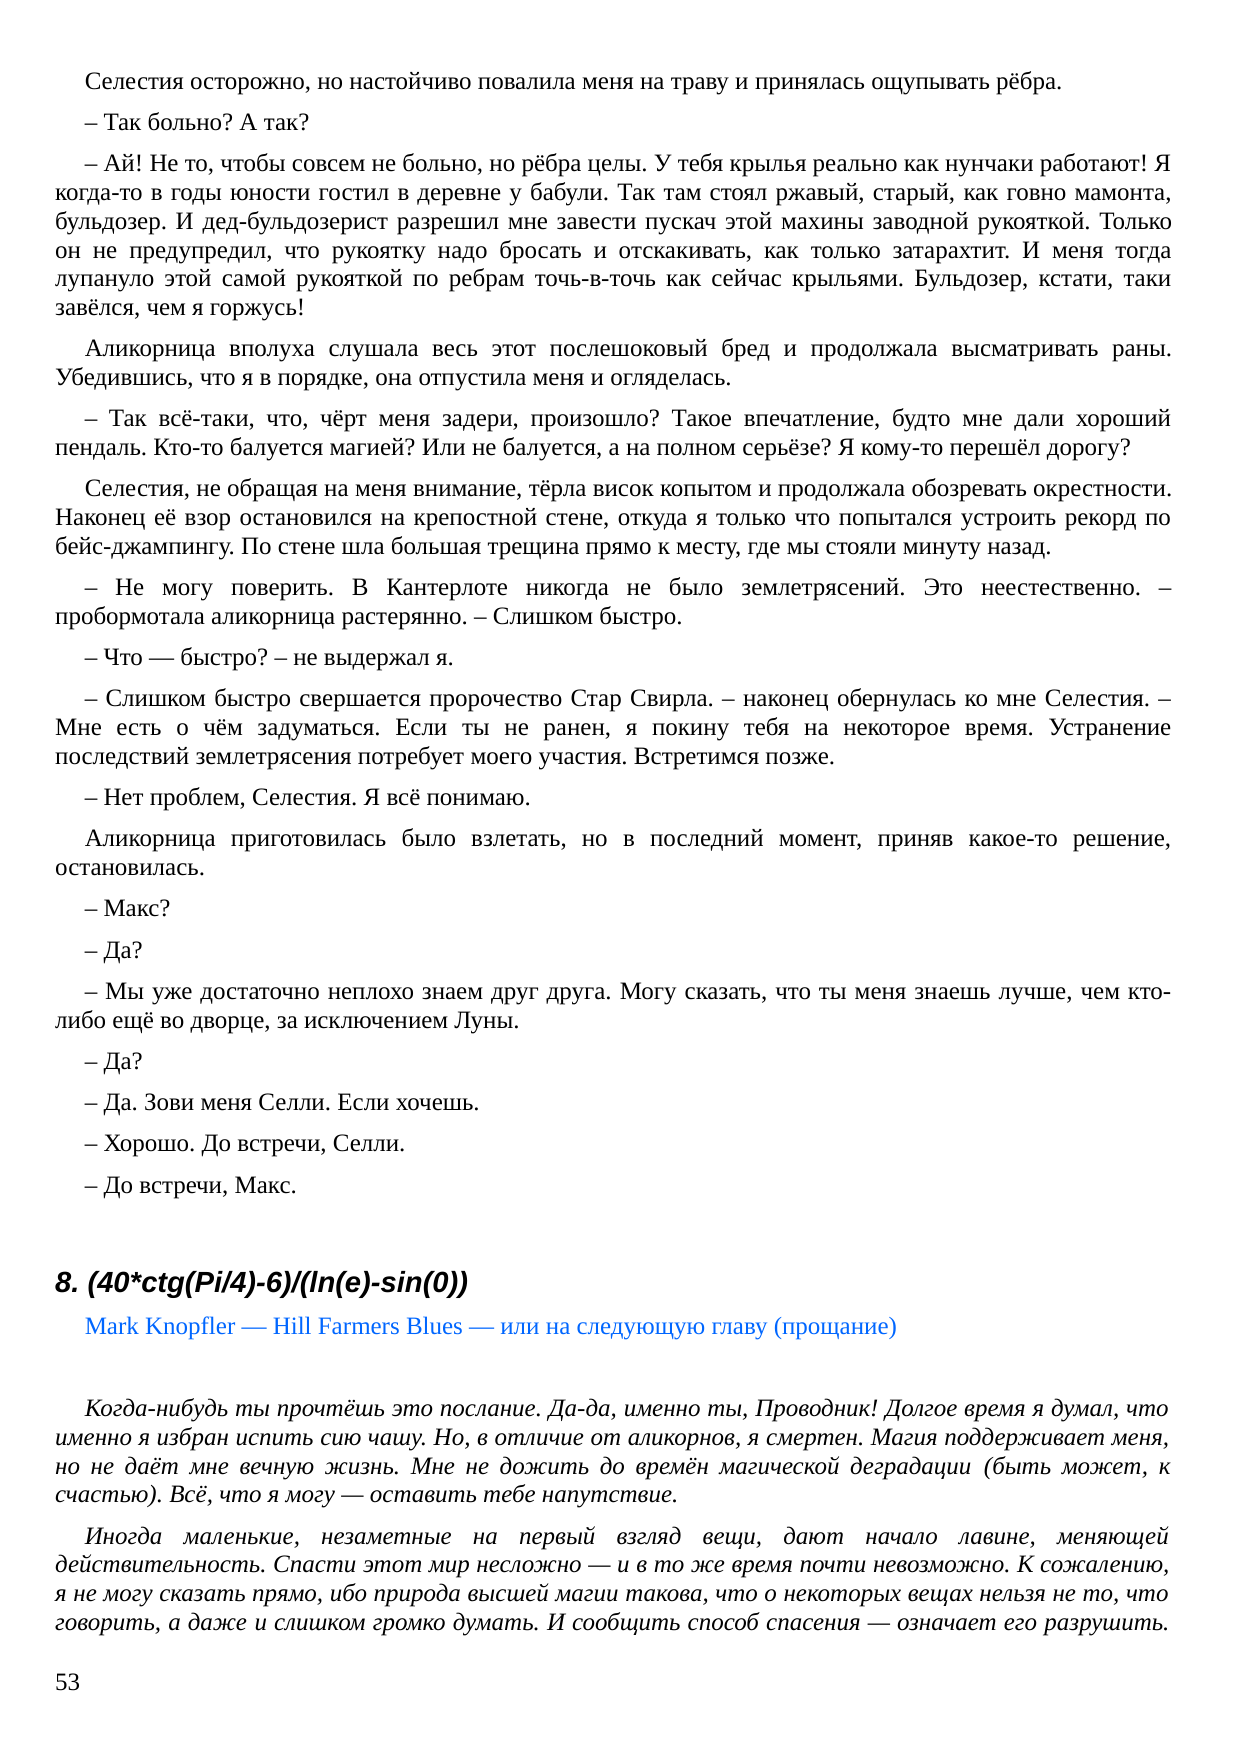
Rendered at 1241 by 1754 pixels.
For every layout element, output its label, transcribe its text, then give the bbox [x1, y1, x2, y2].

text Иногда маленькие, незаметные на первый взгляд вещи, дают начало лавине, меняющей действительность. Спасти этот мир несложно — и в то же время почти невозможно. К сожалению, я не могу сказать прямо, ибо природа высшей магии такова, что о некоторых вещах нельзя не то, что говорить, а даже и слишком громко думать. И сообщить способ спасения — означает его разрушить. [55, 1521, 1173, 1636]
text – Слишком быстро свершается пророчество Стар Свирла. – наконец обернулась ко мне Селестия. – Мне есть о чём задуматься. Если ты не ранен, я покину тебя на некоторое время. Устранение последствий землетрясения потребует моего участия. Встретимся позже. [55, 683, 1173, 770]
text Аликорница вполуха слушала весь этот послешоковый бред и продолжала высматривать раны. Убедившись, что я в порядке, она отпустила меня и огляделась. [55, 333, 1173, 391]
text – Макс? [55, 893, 1173, 922]
text – Да? [55, 935, 1173, 963]
text – Хорошо. До встречи, Селли. [55, 1128, 1173, 1157]
text Селестия осторожно, но настойчиво повалила меня на траву и принялась ощупывать рёбра. [55, 66, 1173, 95]
text Когда-нибудь ты прочтёшь это послание. Да-да, именно ты, Проводник! Долгое время я думал, что именно я избран испить сию чашу. Но, в отличие от аликорнов, я смертен. Магия поддерживает меня, но не даёт мне вечную жизнь. Мне не дожить до времён магической деградации (быть может, к счастью). Всё, что я могу — оставить тебе напутствие. [55, 1393, 1173, 1508]
text Селестия, не обращая на меня внимание, тёрла висок копытом и продолжала обозревать окрестности. Наконец её взор остановился на крепостной стене, откуда я только что попытался устроить рекорд по бейс-джампингу. По стене шла большая трещина прямо к месту, где мы стояли минуту назад. [55, 473, 1173, 560]
subtitle 8. (40*ctg(Pi/4)-6)/(ln(e)-sin(0)) [55, 1265, 1173, 1298]
text – Да? [55, 1046, 1173, 1075]
text – Не могу поверить. В Кантерлоте никогда не было землетрясений. Это неестественно. – пробормотала аликорница растерянно. – Слишком быстро. [55, 572, 1173, 630]
text – Нет проблем, Селестия. Я всё понимаю. [55, 782, 1173, 811]
text – Да. Зови меня Селли. Если хочешь. [55, 1087, 1173, 1116]
text – Ай! Не то, чтобы совсем не больно, но рёбра целы. У тебя крылья реально как нунчаки работают! Я когда-то в годы юности гостил в деревне у бабули. Так там стоял ржавый, старый, как говно мамонта, бульдозер. И дед-бульдозерист разрешил мне завести пускач этой махины заводной рукояткой. Только он не предупредил, что рукоятку надо бросать и отскакивать, как только затарахтит. И меня тогда лупануло этой самой рукояткой по ребрам точь-в-точь как сейчас крыльями. Бульдозер, кстати, таки завёлся, чем я горжусь! [55, 148, 1173, 321]
text – Что — быстро? – не выдержал я. [55, 642, 1173, 671]
text Mark Knopfler — Hill Farmers Blues — или на следующую главу (прощание) [55, 1311, 1173, 1339]
text – Так всё-таки, что, чёрт меня задери, произошло? Такое впечатление, будто мне дали хороший пендаль. Кто-то балуется магией? Или не балуется, а на полном серьёзе? Я кому-то перешёл дорогу? [55, 403, 1173, 461]
text – До встречи, Макс. [55, 1170, 1173, 1198]
text – Мы уже достаточно неплохо знаем друг друга. Могу сказать, что ты меня знаешь лучше, чем кто-либо ещё во дворце, за исключением Луны. [55, 976, 1173, 1033]
text Аликорница приготовилась было взлетать, но в последний момент, приняв какое-то решение, остановилась. [55, 823, 1173, 881]
text – Так больно? А так? [55, 107, 1173, 136]
